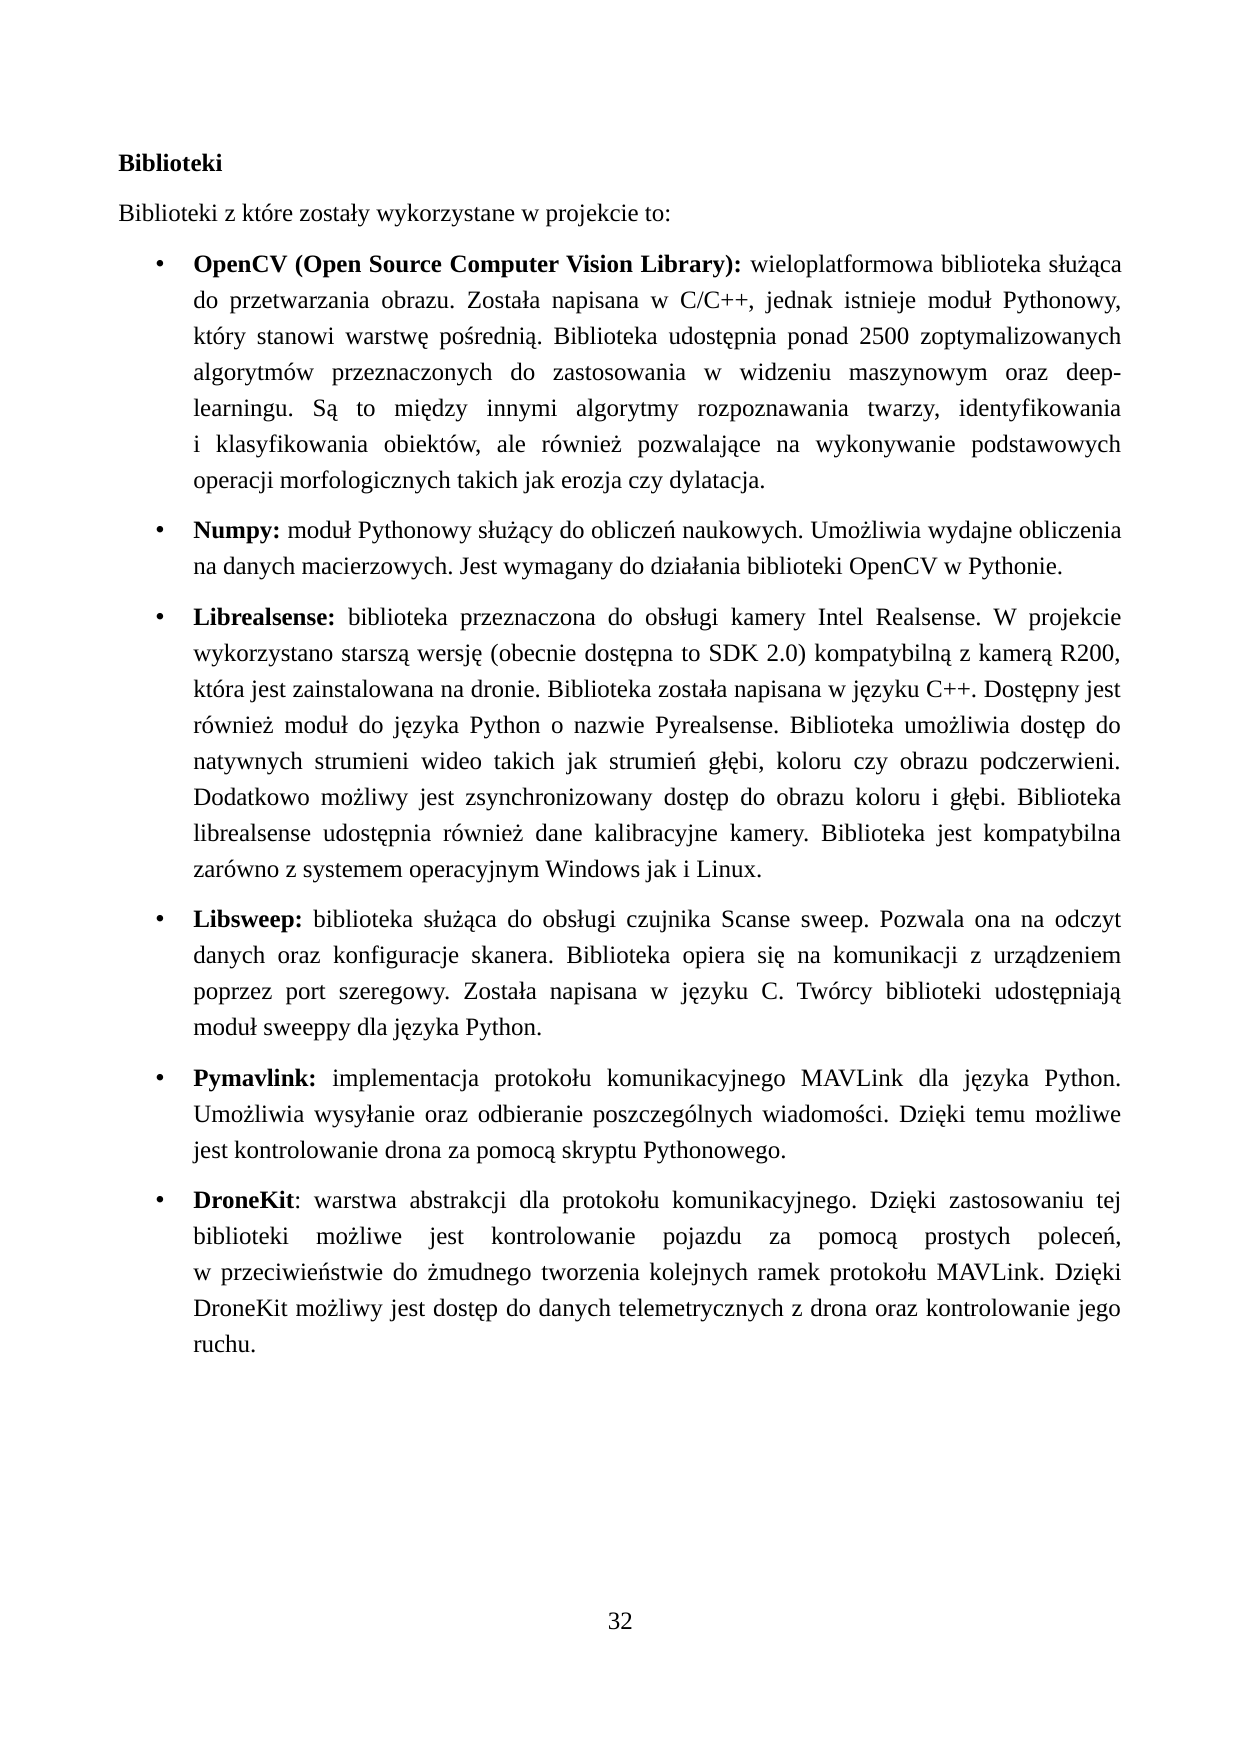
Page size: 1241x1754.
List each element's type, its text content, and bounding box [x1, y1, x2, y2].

list DroneKit: warstwa abstrakcji dla protokołu komunikacyjnego. Dzięki zastosowaniu tej biblioteki możliwe jest kontrolowanie pojazdu za pomocą prostych poleceń, w przeciwieństwie do żmudnego tworzenia kolejnych ramek protokołu MAVLink. Dzięki DroneKit możliwy jest dostęp do danych telemetrycznych z drona oraz kontrolowanie jego ruchu. [156, 1186, 1122, 1358]
list Libsweep: biblioteka służąca do obsługi czujnika Scanse sweep. Pozwala ona na odczyt danych oraz konfiguracje skanera. Biblioteka opiera się na komunikacji z urządzeniem poprzez port szeregowy. Została napisana w języku C. Twórcy biblioteki udostępniają moduł sweeppy dla języka Python. [156, 904, 1122, 1041]
list OpenCV (Open Source Computer Vision Library): wieloplatformowa biblioteka służąca do przetwarzania obrazu. Została napisana w C/C++, jednak istnieje moduł Pythonowy, który stanowi warstwę pośrednią. Biblioteka udostępnia ponad 2500 zoptymalizowanych algorytmów przeznaczonych do zastosowania w widzeniu maszynowym oraz deep-learningu. Są to między innymi algorytmy rozpoznawania twarzy, identyfikowania i klasyfikowania obiektów, ale również pozwalające na wykonywanie podstawowych operacji morfologicznych takich jak erozja czy dylatacja. [156, 249, 1122, 493]
text Biblioteki [118, 148, 1122, 176]
list Pymavlink: implementacja protokołu komunikacyjnego MAVLink dla języka Python. Umożliwia wysyłanie oraz odbieranie poszczególnych wiadomości. Dzięki temu możliwe jest kontrolowanie drona za pomocą skryptu Pythonowego. [156, 1063, 1122, 1163]
list Librealsense: biblioteka przeznaczona do obsługi kamery Intel Realsense. W projekcie wykorzystano starszą wersję (obecnie dostępna to SDK 2.0) kompatybilną z kamerą R200, która jest zainstalowana na dronie. Biblioteka została napisana w języku C++. Dostępny jest również moduł do języka Python o nazwie Pyrealsense. Biblioteka umożliwia dostęp do natywnych strumieni wideo takich jak strumień głębi, koloru czy obrazu podczerwieni. Dodatkowo możliwy jest zsynchronizowany dostęp do obrazu koloru i głębi. Biblioteka librealsense udostępnia również dane kalibracyjne kamery. Biblioteka jest kompatybilna zarówno z systemem operacyjnym Windows jak i Linux. [156, 602, 1122, 882]
list Numpy: moduł Pythonowy służący do obliczeń naukowych. Umożliwia wydajne obliczenia na danych macierzowych. Jest wymagany do działania biblioteki OpenCV w Pythonie. [156, 515, 1122, 580]
text Biblioteki z które zostały wykorzystane w projekcie to: [118, 198, 1122, 227]
